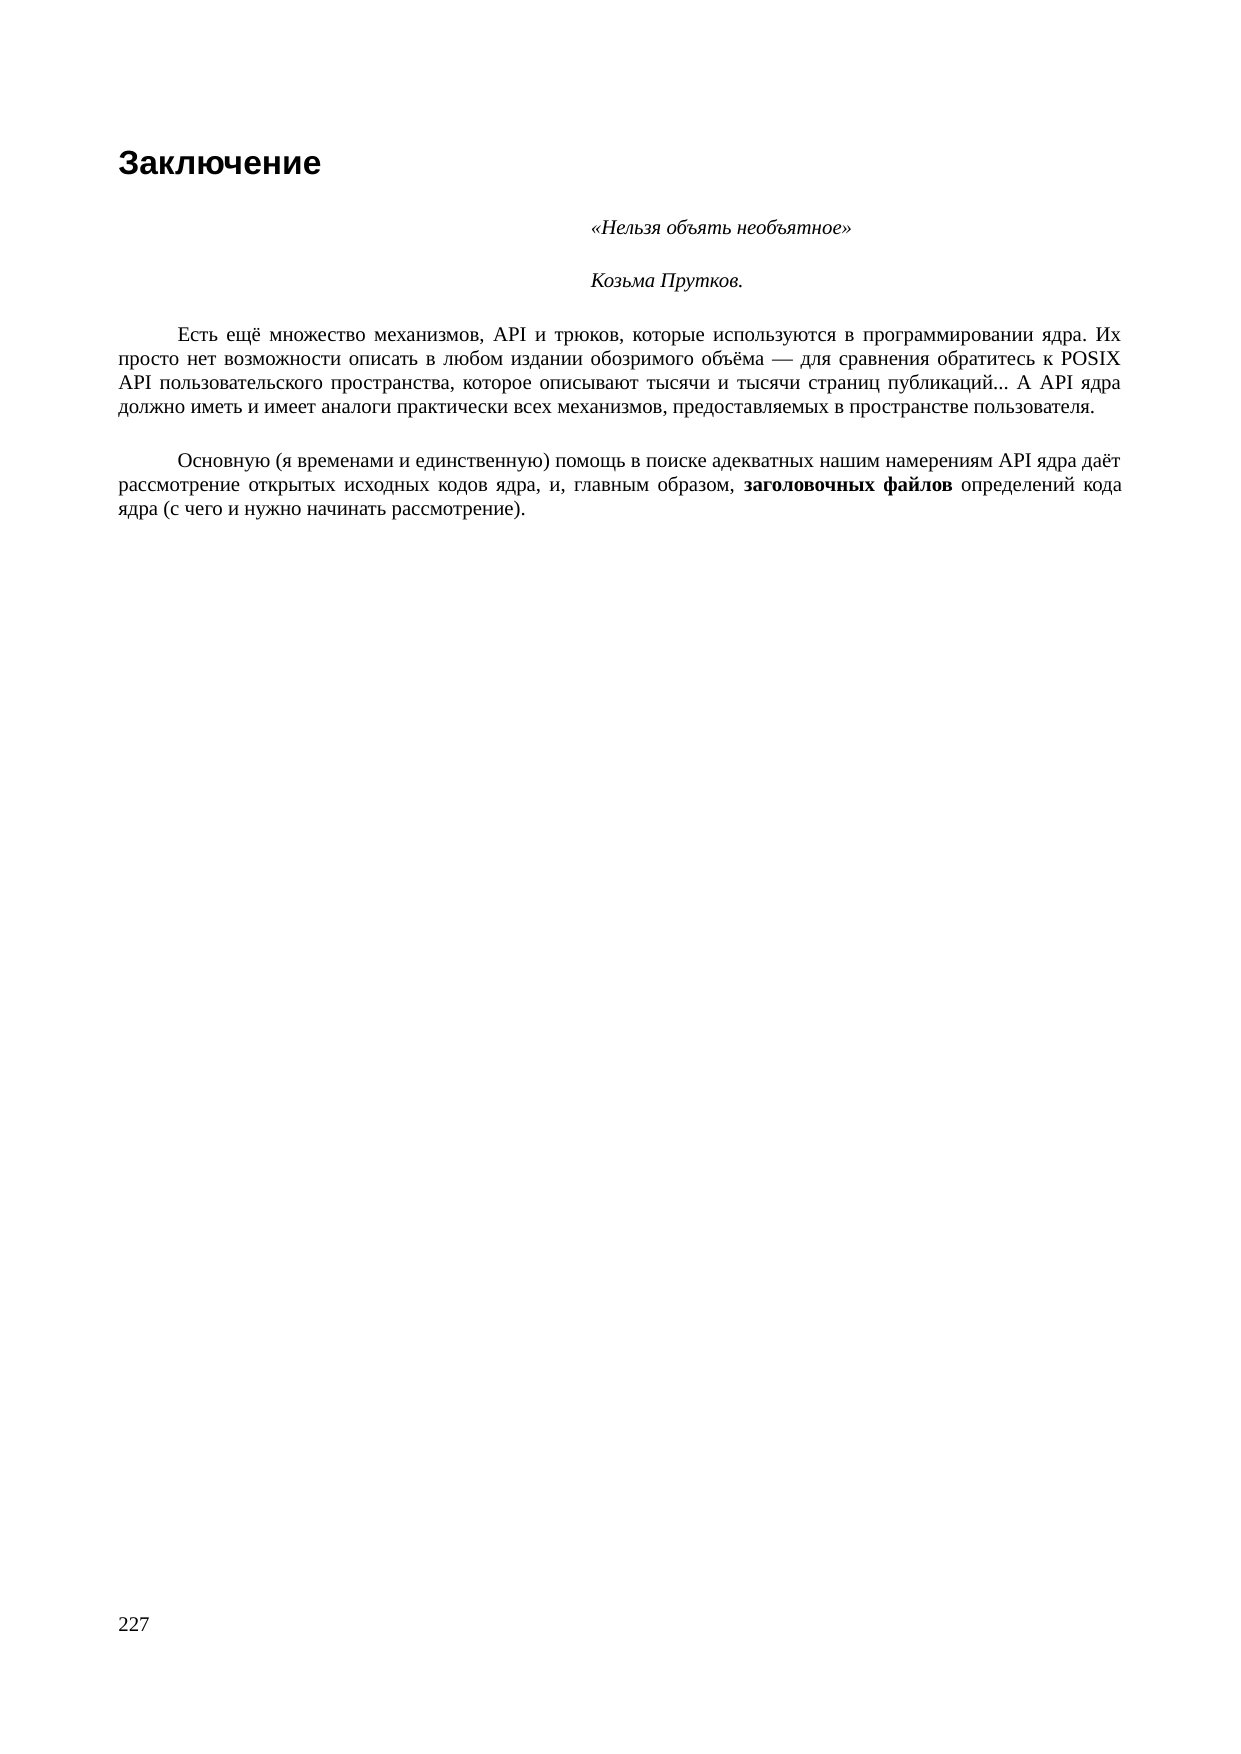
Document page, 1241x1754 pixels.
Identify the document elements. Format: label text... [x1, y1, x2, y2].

text Есть ещё множество механизмов, API и трюков, которые используются в программировании ядра. Их просто нет возможности описать в любом издании обозримого объёма — для сравнения обратитесь к POSIX API пользовательского пространства, которое описывают тысячи и тысячи страниц публикаций... А API ядра должно иметь и имеет аналоги практически всех механизмов, предоставляемых в пространстве пользователя. [118, 322, 1122, 418]
text Основную (я временами и единственную) помощь в поиске адекватных нашим намерениям API ядра даёт рассмотрение открытых исходных кодов ядра, и, главным образом, заголовочных файлов определений кода ядра (с чего и нужно начинать рассмотрение). [118, 448, 1122, 520]
text Козьма Прутков. [591, 268, 1122, 292]
subtitle Заключение [118, 143, 1122, 182]
text «Нельзя объять необъятное» [591, 215, 1122, 239]
